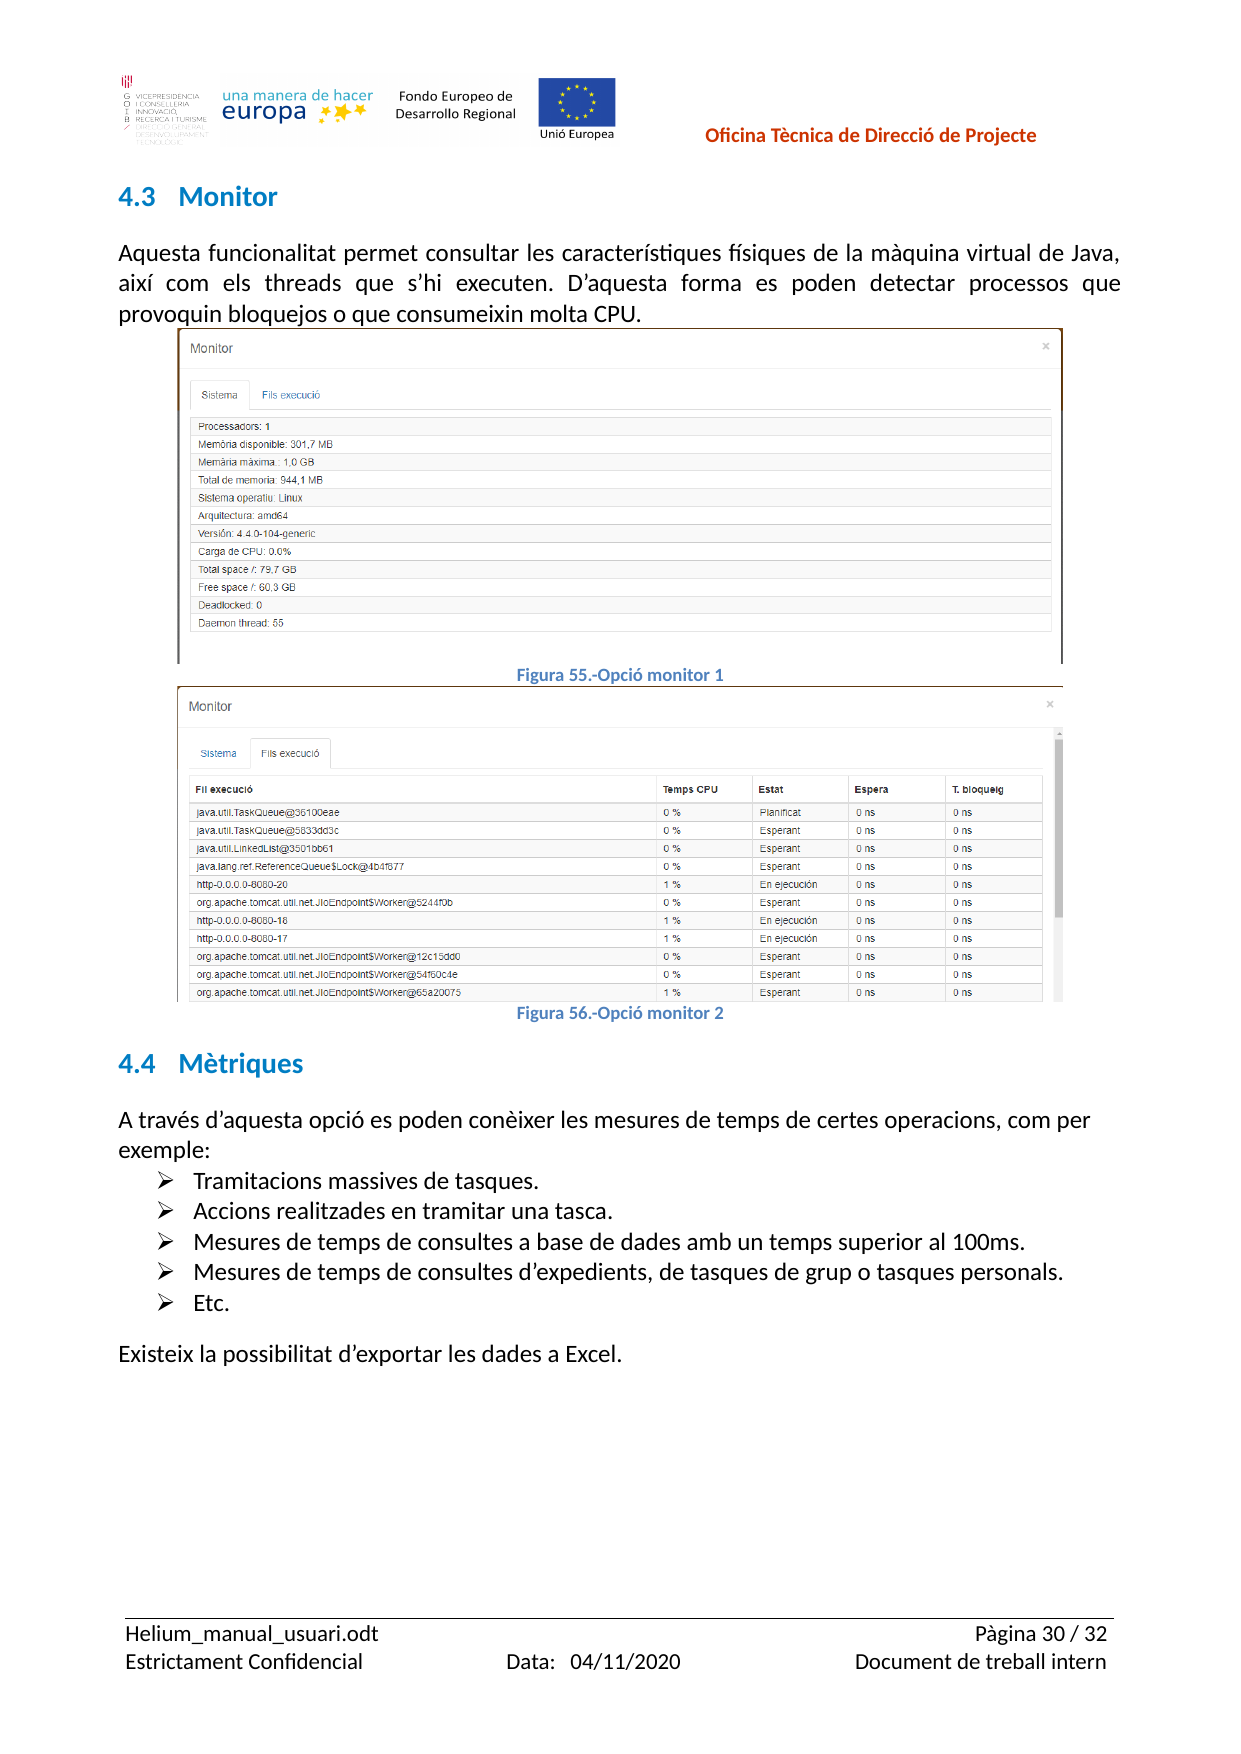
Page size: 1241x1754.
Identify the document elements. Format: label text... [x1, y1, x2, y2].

text Existeix la possibilitat d’exportar les dades a Excel. [118, 1338, 1122, 1369]
text Figura 55.-Opció monitor 1 [118, 663, 1122, 686]
list Etc. [156, 1287, 1122, 1318]
picture [118, 73, 213, 147]
list Tramitacions massives de tasques. [156, 1165, 1122, 1196]
list Mesures de temps de consultes a base de dades amb un temps superior al 100ms. [156, 1226, 1122, 1257]
subtitle Monitor [118, 178, 1122, 213]
picture [219, 73, 621, 147]
subtitle Mètriques [118, 1045, 1122, 1080]
text Figura 56.-Opció monitor 2 [118, 1001, 1122, 1024]
list Accions realitzades en tramitar una tasca. [156, 1196, 1122, 1226]
picture [177, 686, 1063, 1002]
list Mesures de temps de consultes d’expedients, de tasques de grup o tasques personals. [156, 1257, 1122, 1287]
picture [177, 328, 1063, 664]
text A través d’aquesta opció es poden conèixer les mesures de temps de certes operacions, com per exemple: [118, 1104, 1122, 1165]
text Aquesta funcionalitat permet consultar les característiques físiques de la màquina virtual de Java, així com els threads que s’hi executen. D’aquesta forma es poden detectar processos que provoquin bloquejos o que consumeixin molta CPU. [118, 237, 1122, 328]
